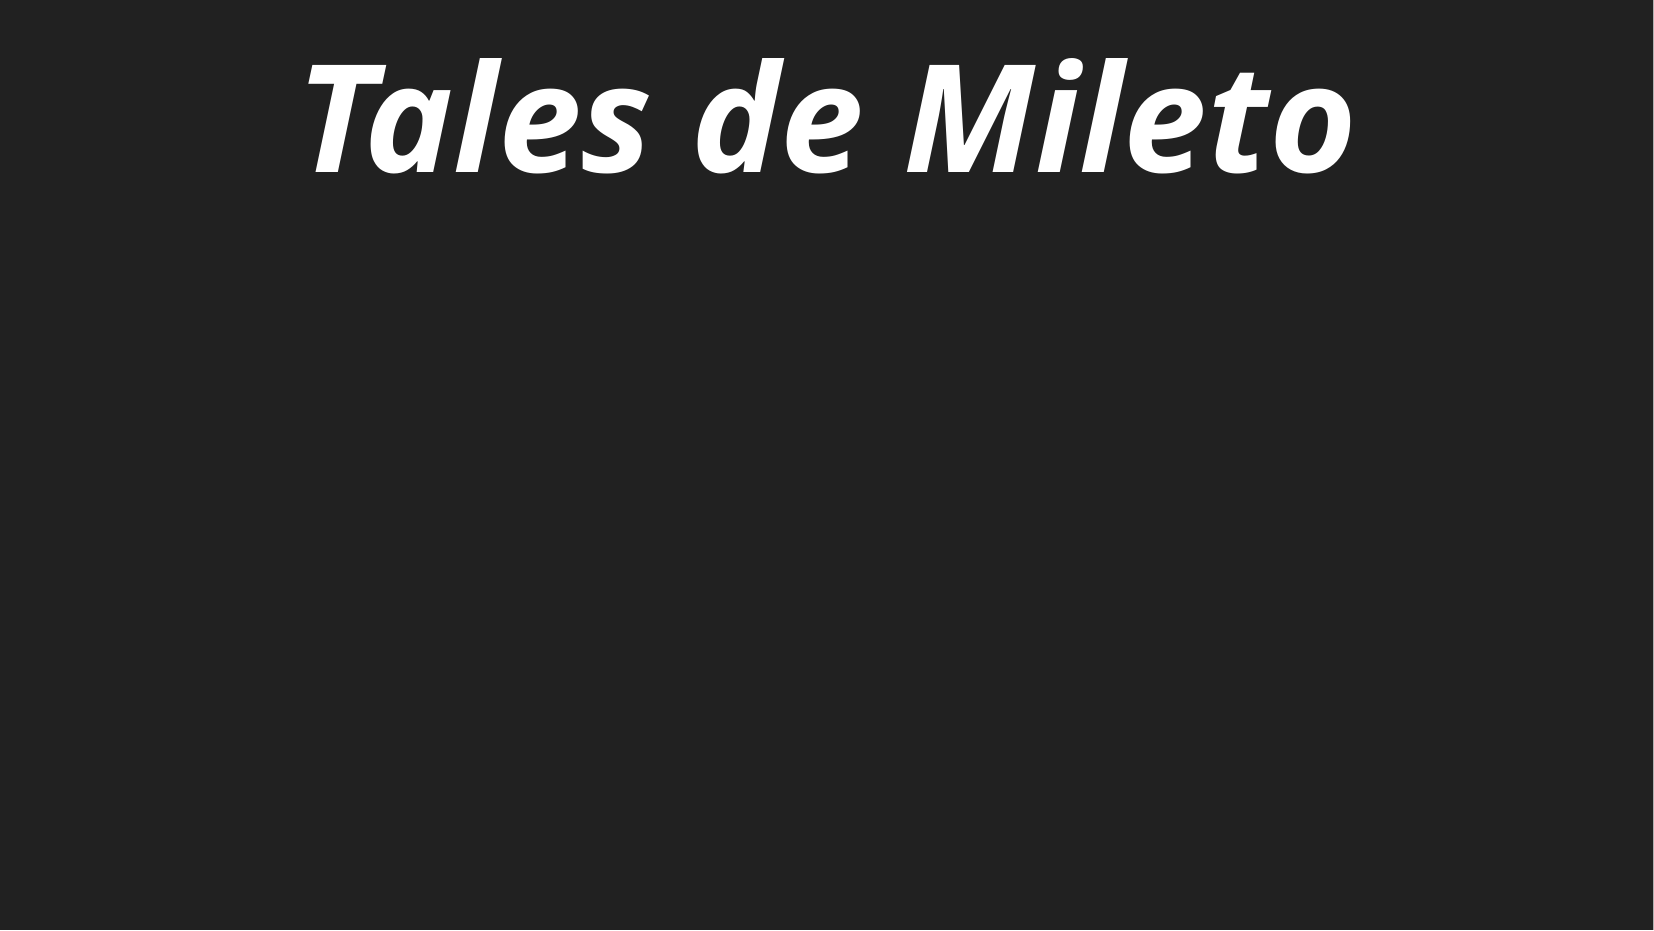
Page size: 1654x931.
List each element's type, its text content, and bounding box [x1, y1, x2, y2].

title Tales de Mileto [82, 30, 1571, 199]
